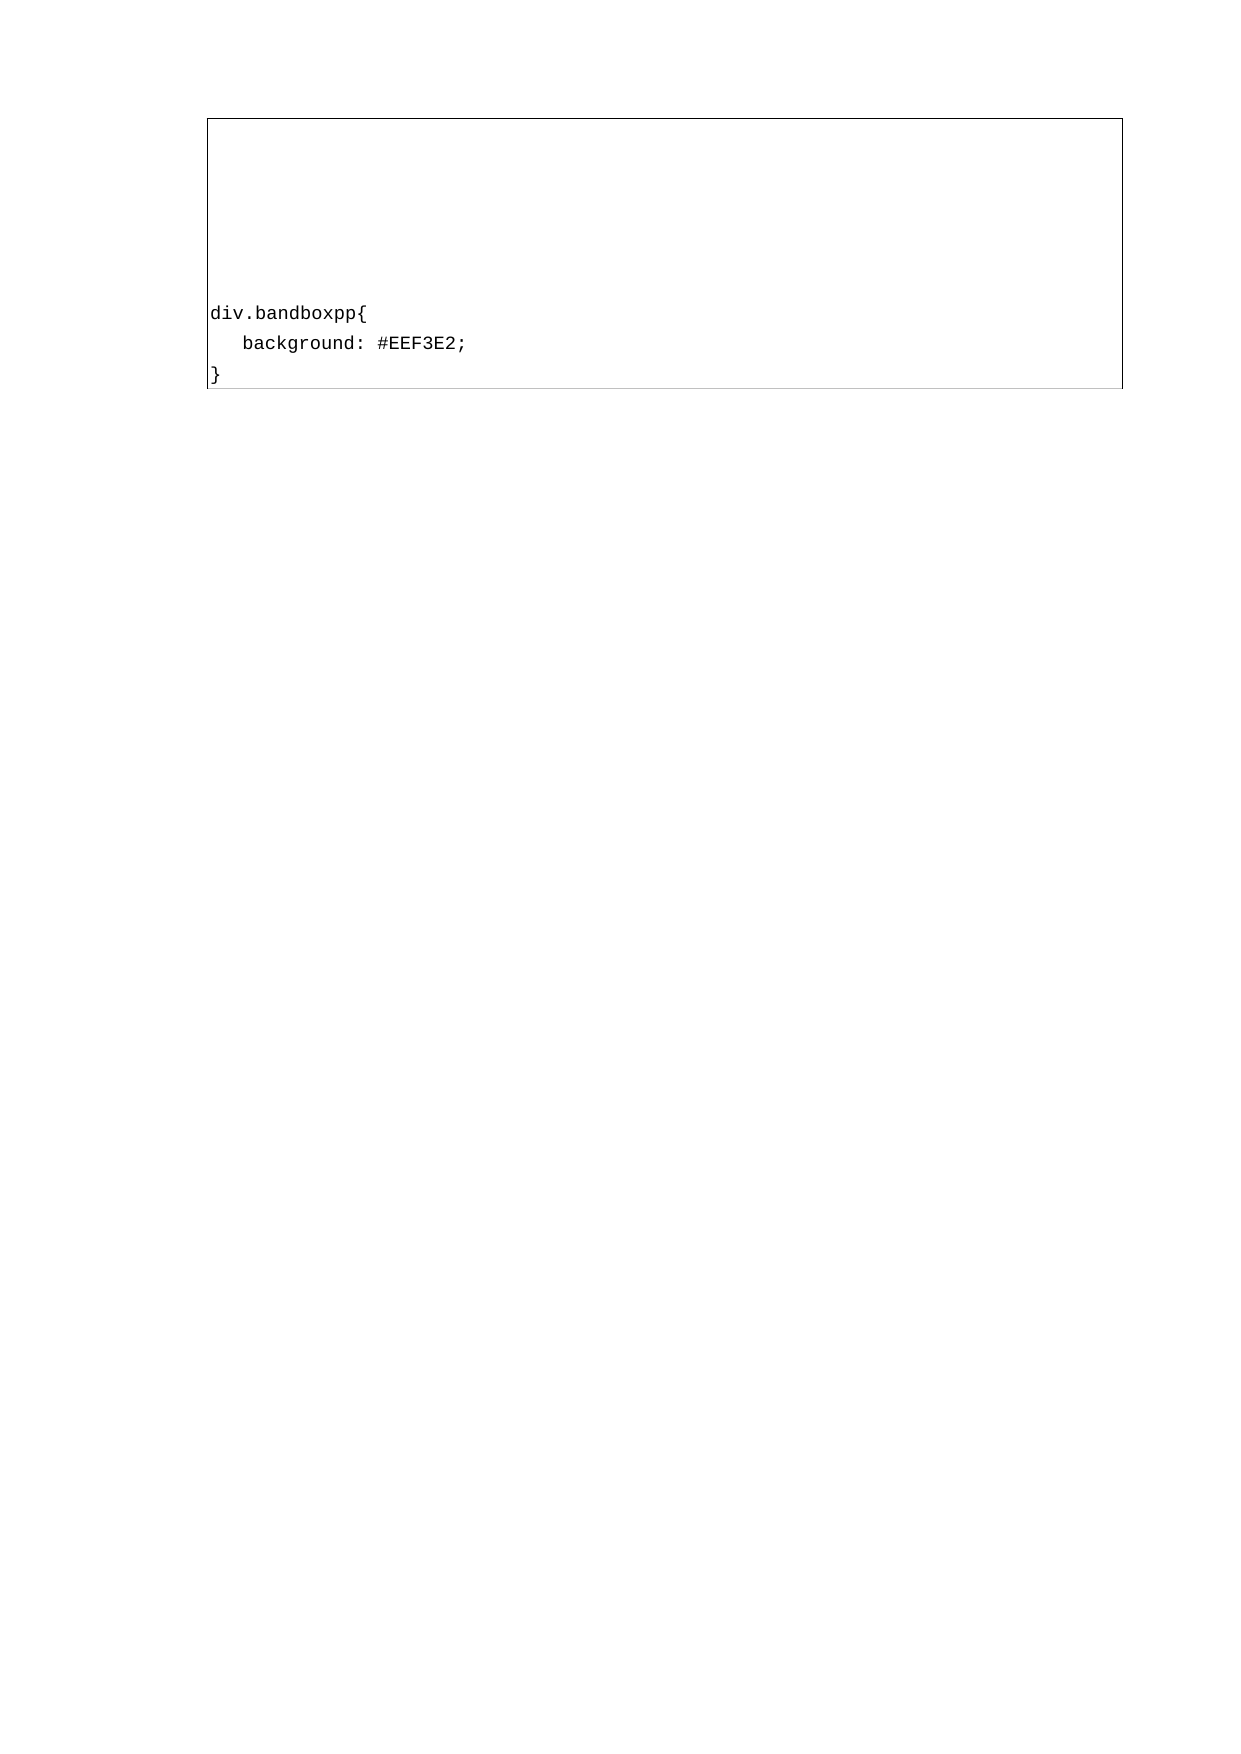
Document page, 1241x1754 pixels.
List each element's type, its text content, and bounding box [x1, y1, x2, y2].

text } [208, 361, 1122, 388]
text div.bandboxpp{ [208, 119, 1122, 325]
text background: #EEF3E2; [208, 331, 1122, 355]
